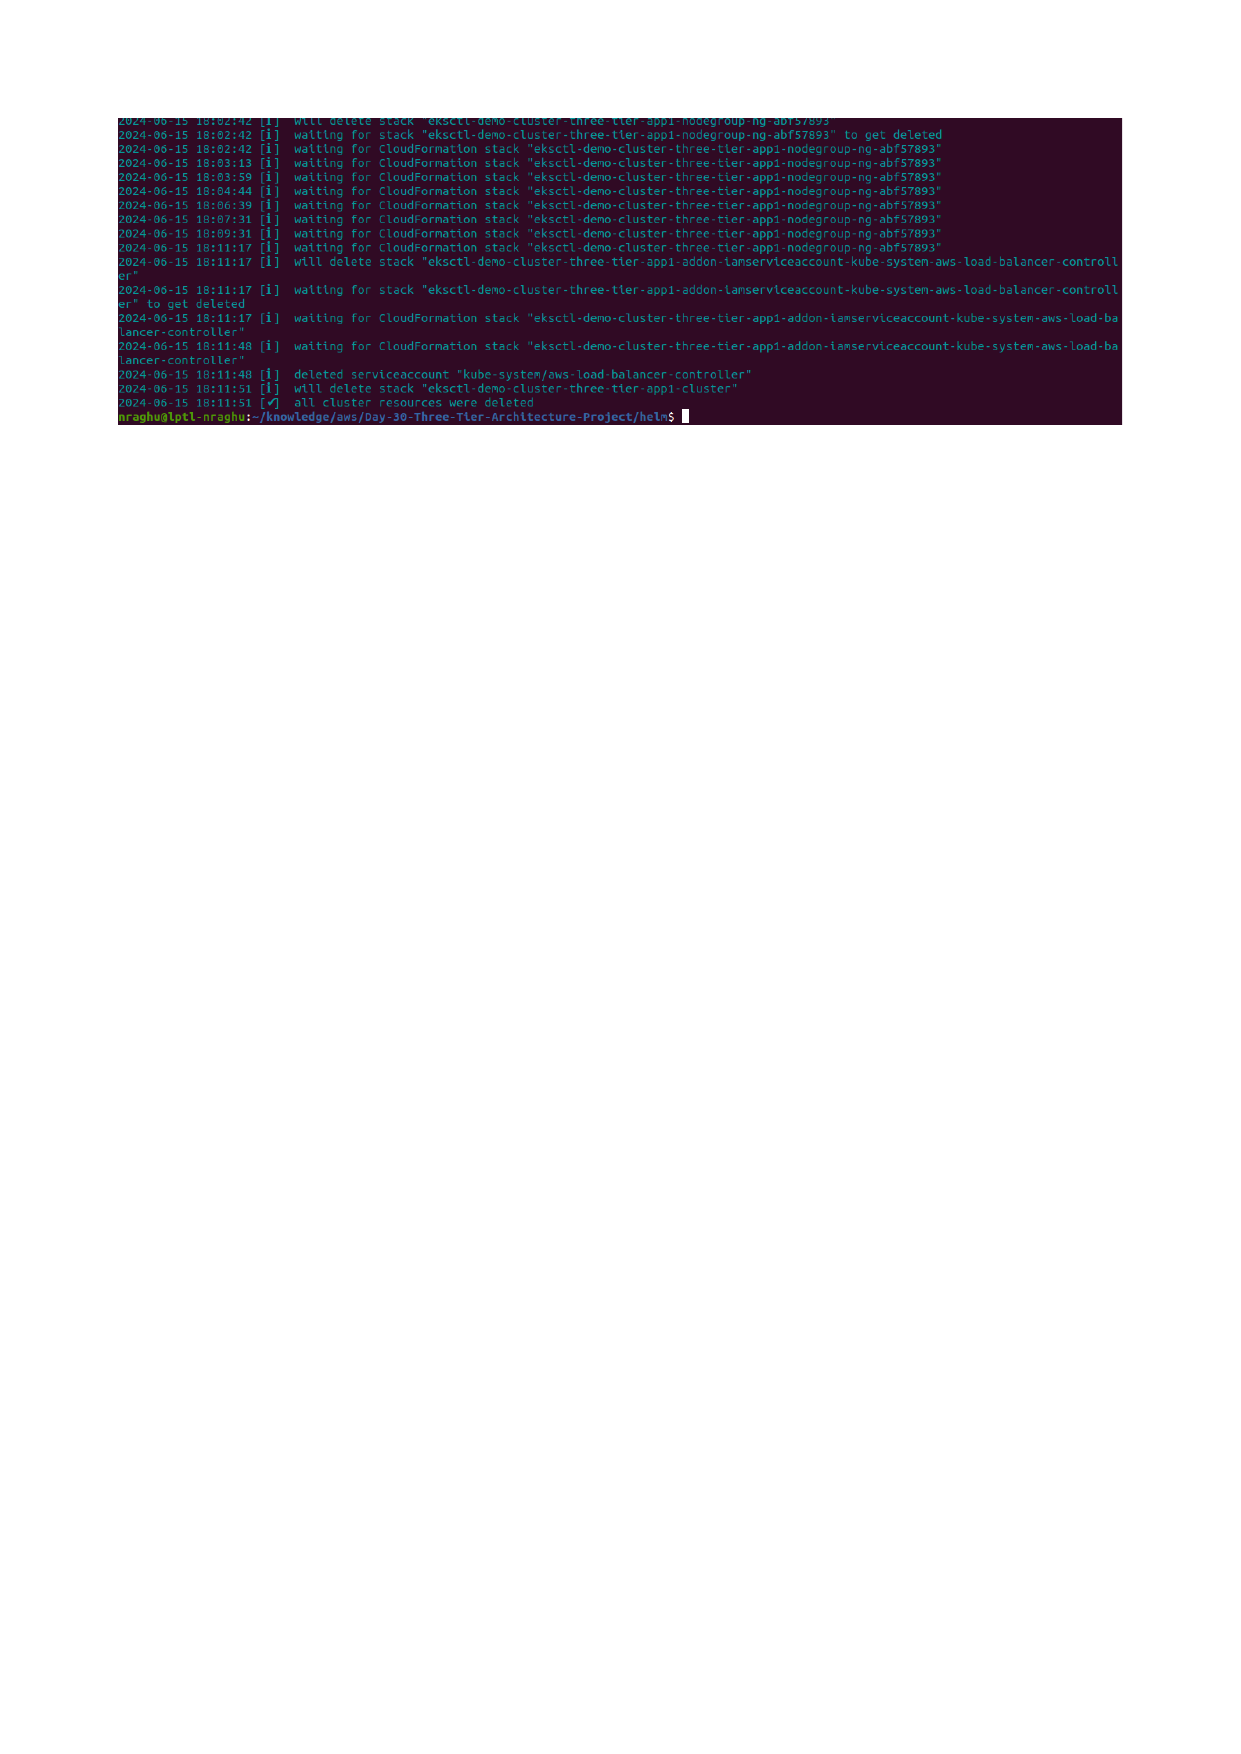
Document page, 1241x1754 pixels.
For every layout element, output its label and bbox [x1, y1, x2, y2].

picture [118, 118, 1123, 425]
